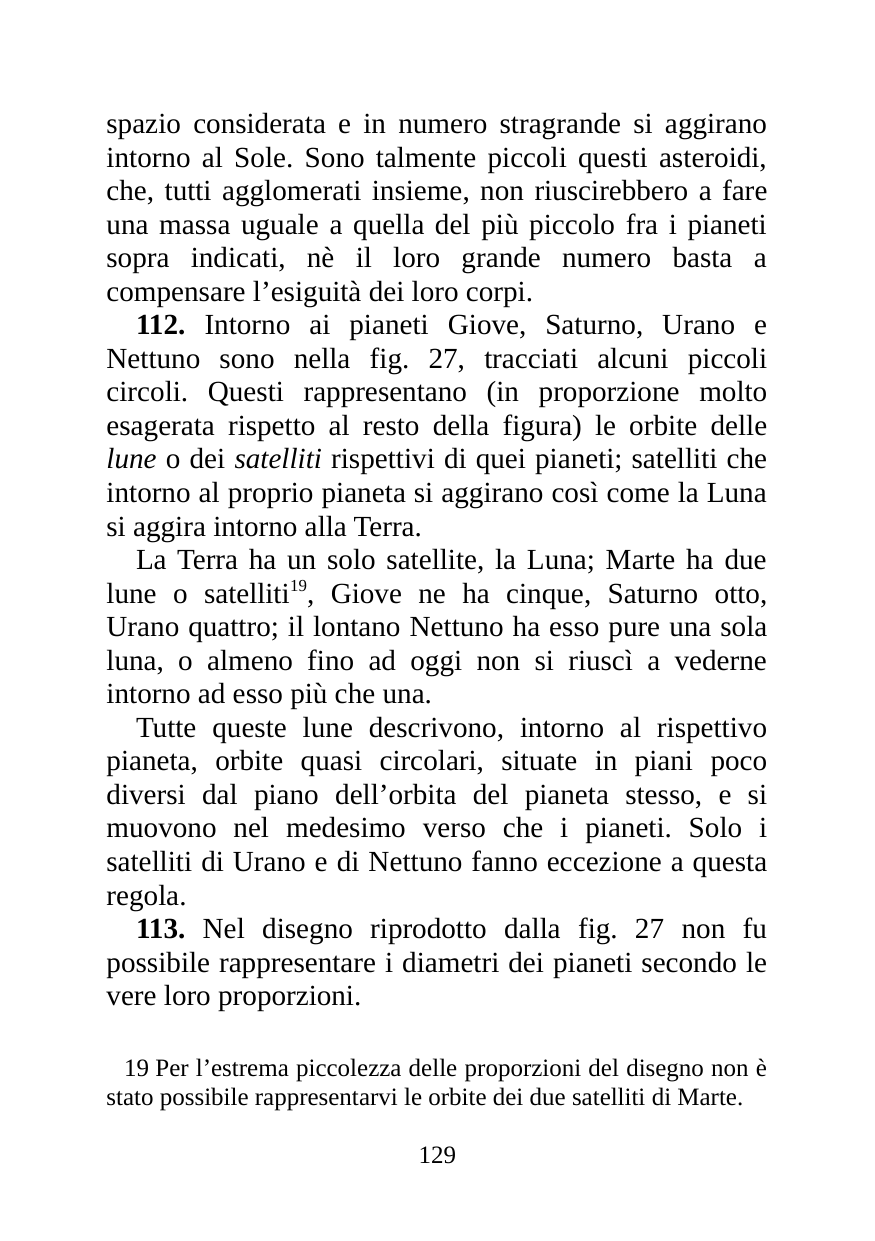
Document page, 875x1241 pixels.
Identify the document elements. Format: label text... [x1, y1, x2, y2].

text Tutte queste lune descrivono, intorno al rispettivo pianeta, orbite quasi circolari, situate in piani poco diversi dal piano dell’orbita del pianeta stesso, e si muovono nel medesimo verso che i pianeti. Solo i satelliti di Urano e di Nettuno fanno eccezione a questa regola. [106, 710, 768, 911]
text La Terra ha un solo satellite, la Luna; Marte ha due lune o satelliti, Giove ne ha cinque, Saturno otto, Urano quattro; il lontano Nettuno ha esso pure una sola luna, o almeno fino ad oggi non si riuscì a vederne intorno ad esso più che una. [106, 542, 768, 710]
text Per l’estrema piccolezza delle proporzioni del disegno non è stato possibile rappresentarvi le orbite dei due satelliti di Marte. [106, 1053, 768, 1110]
text spazio considerata e in numero stragrande si aggirano intorno al Sole. Sono talmente piccoli questi asteroidi, che, tutti agglomerati insieme, non riuscirebbero a fare una massa uguale a quella del più piccolo fra i pianeti sopra indicati, nè il loro grande numero basta a compensare l’esiguità dei loro corpi. [106, 106, 768, 307]
text 113. Nel disegno riprodotto dalla fig. 27 non fu possibile rappresentare i diametri dei pianeti secondo le vere loro proporzioni. [106, 911, 768, 1012]
text 112. Intorno ai pianeti Giove, Saturno, Urano e Nettuno sono nella fig. 27, tracciati alcuni piccoli circoli. Questi rappresentano (in proporzione molto esagerata rispetto al resto della figura) le orbite delle lune o dei satelliti rispettivi di quei pianeti; satelliti che intorno al proprio pianeta si aggirano così come la Luna si aggira intorno alla Terra. [106, 307, 768, 542]
